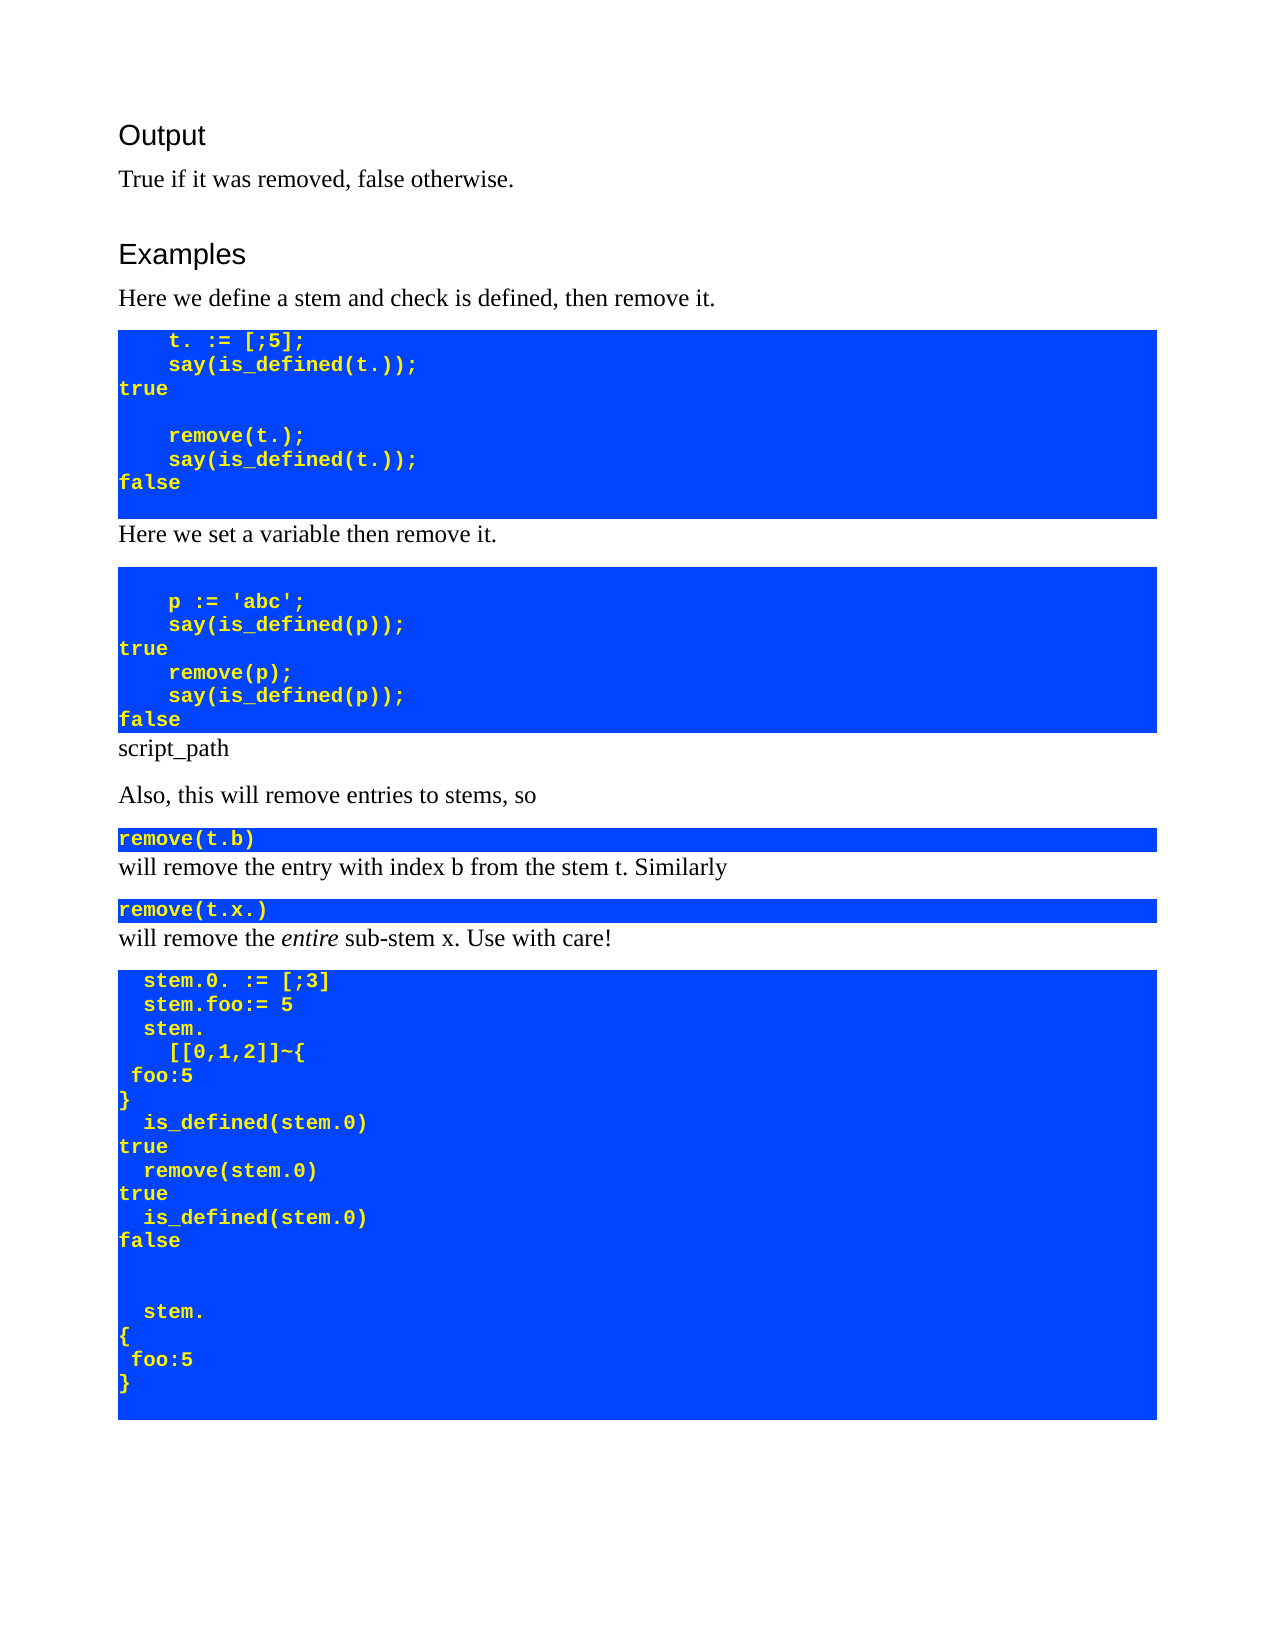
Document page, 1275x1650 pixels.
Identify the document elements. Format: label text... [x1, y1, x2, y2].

text stem. [118, 1301, 1157, 1325]
subtitle Examples [118, 237, 1157, 270]
text foo:5 [118, 1065, 1157, 1089]
text remove(stem.0) [118, 1159, 1157, 1183]
text Here we set a variable then remove it. [118, 519, 1157, 548]
text t. := [;5]; [118, 330, 1157, 354]
text stem.0. := [;3] [118, 970, 1157, 994]
text is_defined(stem.0) [118, 1112, 1157, 1136]
text true [118, 378, 1157, 401]
text } [118, 1372, 1157, 1396]
text will remove the entire sub-stem x. Use with care! [118, 923, 1157, 952]
text stem. [118, 1018, 1157, 1041]
text [[0,1,2]]~{ [118, 1041, 1157, 1065]
text Also, this will remove entries to stems, so [118, 780, 1157, 809]
text } [118, 1089, 1157, 1112]
text foo:5 [118, 1349, 1157, 1372]
text true [118, 638, 1157, 662]
text false [118, 472, 1157, 496]
text remove(t.x.) [118, 899, 1157, 923]
text stem.foo:= 5 [118, 994, 1157, 1018]
text will remove the entry with index b from the stem t. Similarly [118, 852, 1157, 880]
text remove(p); [118, 662, 1157, 685]
text remove(t.); [118, 425, 1157, 449]
text say(is_defined(t.)); [118, 449, 1157, 472]
text { [118, 1325, 1157, 1349]
text say(is_defined(t.)); [118, 354, 1157, 378]
text true [118, 1136, 1157, 1159]
text false [118, 709, 1157, 733]
text false [118, 1231, 1157, 1254]
subtitle Output [118, 118, 1157, 152]
text Here we define a stem and check is defined, then remove it. [118, 283, 1157, 312]
text p := 'abc'; [118, 591, 1157, 614]
text remove(t.b) [118, 828, 1157, 852]
text say(is_defined(p)); [118, 685, 1157, 709]
text is_defined(stem.0) [118, 1207, 1157, 1231]
text true [118, 1183, 1157, 1207]
text True if it was removed, false otherwise. [118, 164, 1157, 193]
text script_path [118, 733, 1157, 761]
text say(is_defined(p)); [118, 614, 1157, 638]
